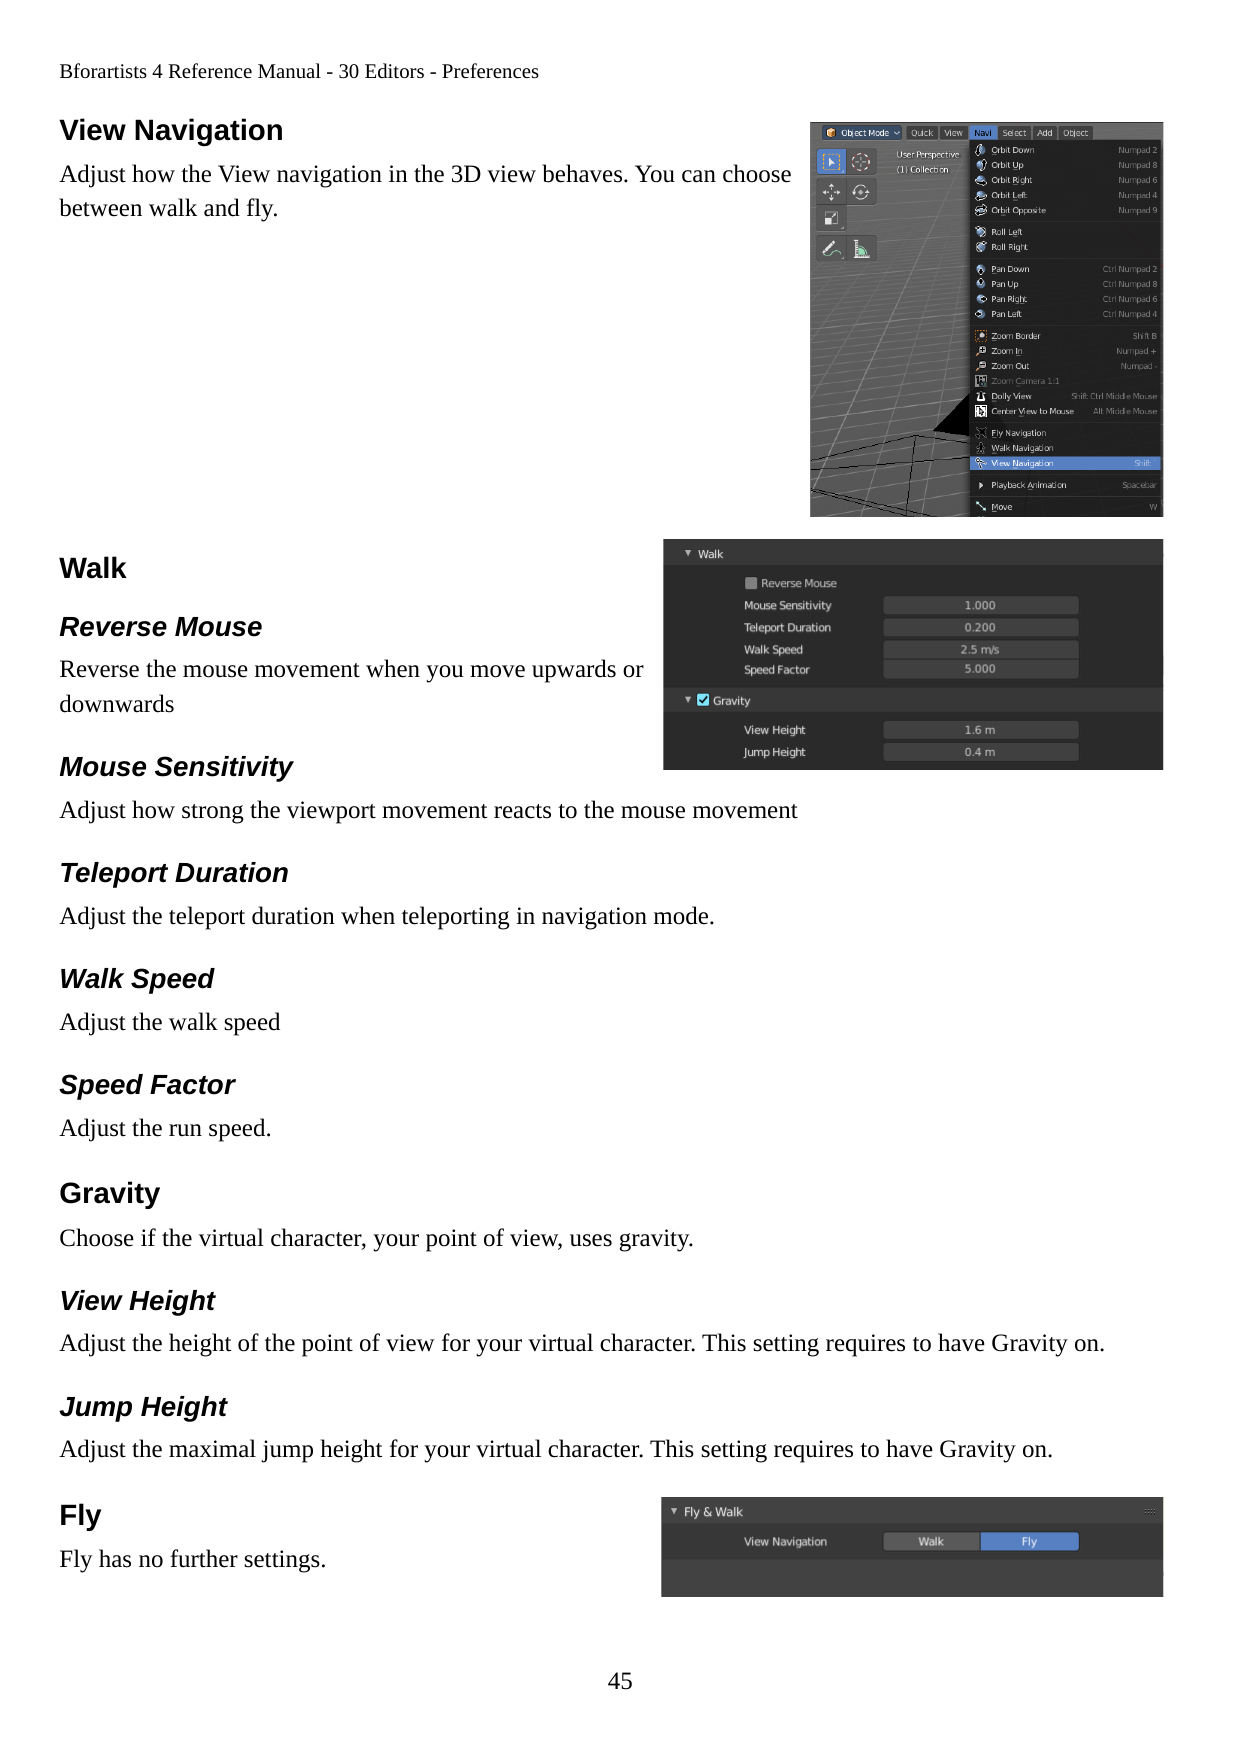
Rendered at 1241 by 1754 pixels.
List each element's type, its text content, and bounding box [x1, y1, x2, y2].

text Adjust how strong the viewport movement reacts to the mouse movement [59, 795, 1181, 824]
subtitle Reverse Mouse [59, 610, 663, 642]
subtitle View Height [59, 1284, 1181, 1316]
picture [810, 122, 1164, 517]
text Reverse the mouse movement when you move upwards or downwards [59, 654, 663, 718]
subtitle Speed Factor [59, 1068, 1181, 1100]
text Adjust the run speed. [59, 1113, 1181, 1141]
subtitle Mouse Sensitivity [59, 751, 1181, 782]
subtitle Teleport Duration [59, 856, 1181, 888]
picture [661, 1497, 1164, 1597]
text Adjust the walk speed [59, 1007, 1181, 1036]
text Choose if the virtual character, your point of view, uses gravity. [59, 1223, 1181, 1251]
text Adjust the teleport duration when teleporting in navigation mode. [59, 901, 1181, 929]
subtitle [1164, 1498, 1181, 1532]
text Fly has no further settings. [59, 1544, 661, 1573]
text Adjust the height of the point of view for your virtual character. This setting requires to have Gravity on. [59, 1328, 1181, 1357]
subtitle View Navigation [59, 113, 1181, 146]
subtitle Gravity [59, 1176, 1181, 1210]
subtitle Fly [59, 1498, 661, 1532]
subtitle Jump Height [59, 1390, 1181, 1422]
subtitle [1164, 551, 1181, 585]
text Adjust the maximal jump height for your virtual character. This setting requires to have Gravity on. [59, 1434, 1181, 1463]
picture [663, 539, 1164, 770]
text Adjust how the View navigation in the 3D view behaves. You can choose between walk and fly. [59, 159, 810, 222]
subtitle [1164, 610, 1181, 642]
subtitle Walk [59, 551, 663, 585]
subtitle Walk Speed [59, 962, 1181, 994]
